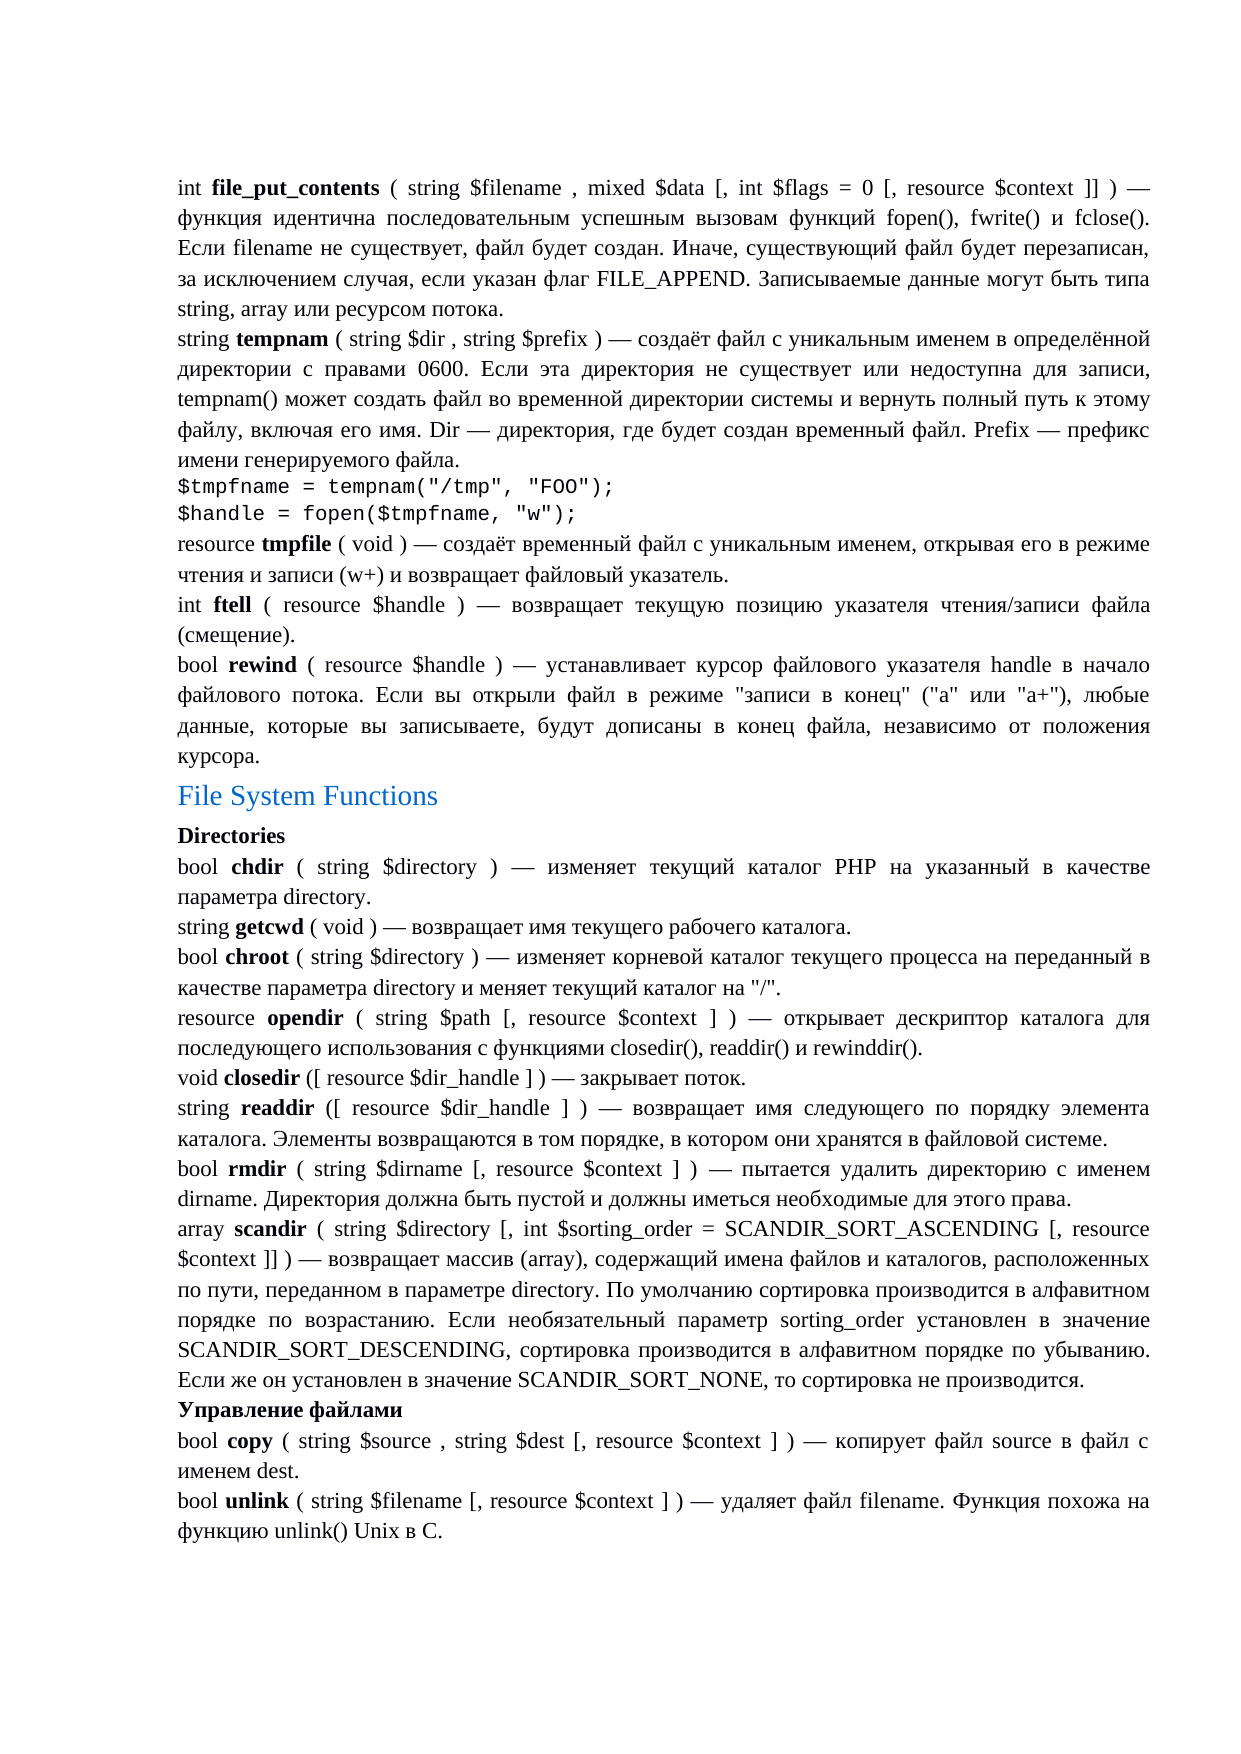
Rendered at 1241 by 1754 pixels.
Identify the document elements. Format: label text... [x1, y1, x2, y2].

text void closedir ([ resource $dir_handle ] ) — закрывает поток. [177, 1064, 1152, 1091]
text bool unlink ( string $filename [, resource $context ] ) — удаляет файл filename. Функция похожа на функцию unlink() Unix в C. [177, 1487, 1152, 1544]
text string readdir ([ resource $dir_handle ] ) — возвращает имя следующего по порядку элемента каталога. Элементы возвращаются в том порядке, в котором они хранятся в файловой системе. [177, 1094, 1152, 1151]
subtitle File System Functions [177, 778, 1152, 812]
text bool copy ( string $source , string $dest [, resource $context ] ) — копирует файл source в файл с именем dest. [177, 1427, 1152, 1483]
text $tmpfname = tempnam("/tmp", "FOO"); [177, 476, 1152, 500]
text bool chroot ( string $directory ) — изменяет корневой каталог текущего процесса на переданный в качестве параметра directory и меняет текущий каталог на "/". [177, 943, 1152, 1000]
text array scandir ( string $directory [, int $sorting_order = SCANDIR_SORT_ASCENDING [, resource $context ]] ) — возвращает массив (array), содержащий имена файлов и каталогов, расположенных по пути, переданном в параметре directory. По умолчанию сортировка производится в алфавитном порядке по возрастанию. Если необязательный параметр sorting_order установлен в значение SCANDIR_SORT_DESCENDING, сортировка производится в алфавитном порядке по убыванию. Если же он установлен в значение SCANDIR_SORT_NONE, то сортировка не производится. [177, 1215, 1152, 1393]
text resource opendir ( string $path [, resource $context ] ) — открывает дескриптор каталога для последующего использования с функциями closedir(), readdir() и rewinddir(). [177, 1004, 1152, 1060]
text Directories [177, 822, 1152, 849]
text bool rmdir ( string $dirname [, resource $context ] ) — пытается удалить директорию с именем dirname. Директория должна быть пустой и должны иметься необходимые для этого права. [177, 1155, 1152, 1211]
text int ftell ( resource $handle ) — возвращает текущую позицию указателя чтения/записи файла (смещение). [177, 591, 1152, 647]
text resource tmpfile ( void ) — создаёт временный файл с уникальным именем, открывая его в режиме чтения и записи (w+) и возвращает файловый указатель. [177, 530, 1152, 587]
text $handle = fopen($tmpfname, "w"); [177, 503, 1152, 527]
text Управление файлами [177, 1396, 1152, 1423]
text int file_put_contents ( string $filename , mixed $data [, int $flags = 0 [, resource $context ]] ) — функция идентична последовательным успешным вызовам функций fopen(), fwrite() и fclose(). Если filename не существует, файл будет создан. Иначе, существующий файл будет перезаписан, за исключением случая, если указан флаг FILE_APPEND. Записываемые данные могут быть типа string, array или ресурсом потока. [177, 174, 1152, 321]
text string getcwd ( void ) — возвращает имя текущего рабочего каталога. [177, 913, 1152, 939]
text bool chdir ( string $directory ) — изменяет текущий каталог PHP на указанный в качестве параметра directory. [177, 853, 1152, 909]
text string tempnam ( string $dir , string $prefix ) — создаёт файл с уникальным именем в определённой директории с правами 0600. Если эта директория не существует или недоступна для записи, tempnam() может создать файл во временной директории системы и вернуть полный путь к этому файлу, включая его имя. Dir — директория, где будет создан временный файл. Prefix — префикс имени генерируемого файла. [177, 325, 1152, 472]
text bool rewind ( resource $handle ) — устанавливает курсор файлового указателя handle в начало файлового потока. Если вы открыли файл в режиме "записи в конец" ("a" или "a+"), любые данные, которые вы записываете, будут дописаны в конец файла, независимо от положения курсора. [177, 651, 1152, 768]
